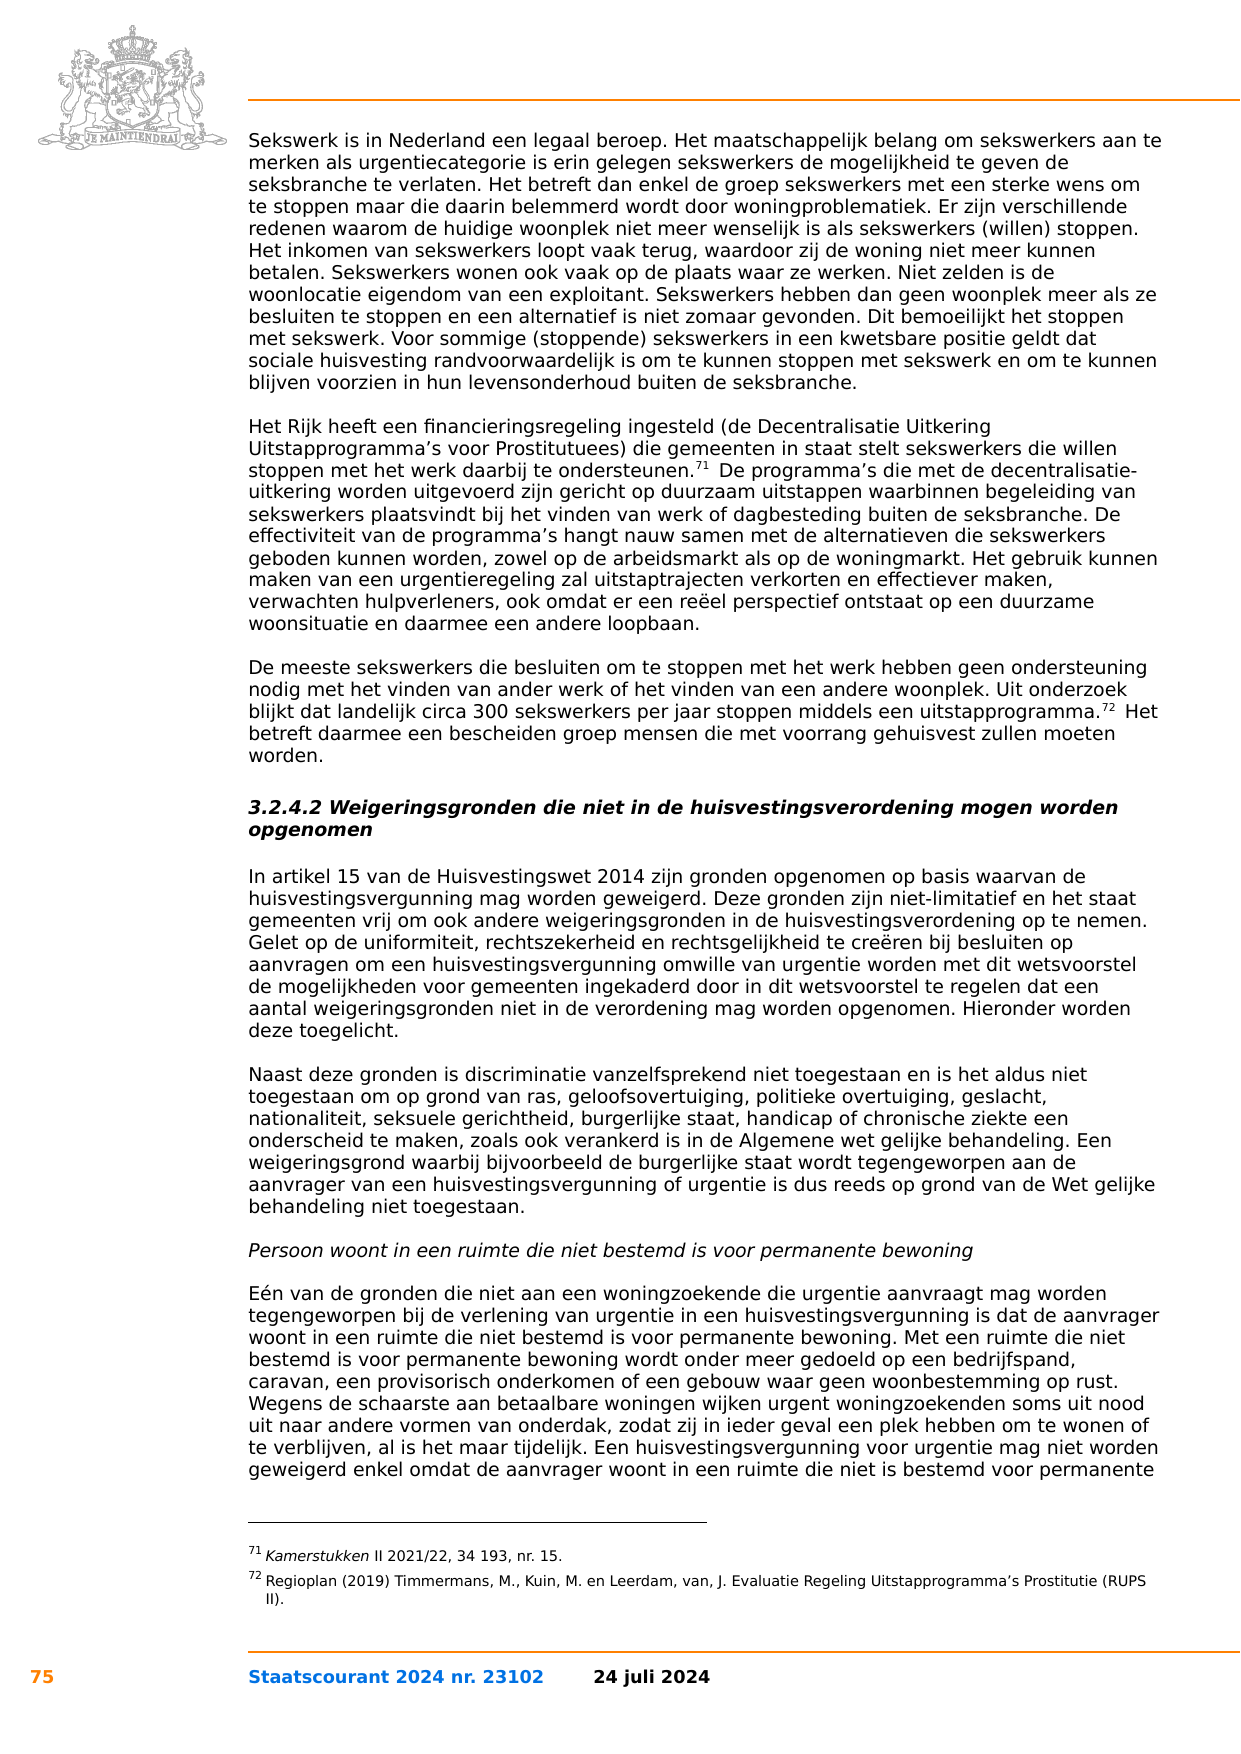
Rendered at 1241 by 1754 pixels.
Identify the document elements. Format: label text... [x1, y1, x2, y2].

subtitle Persoon woont in een ruimte die niet bestemd is voor permanente bewoning [248, 1239, 1163, 1261]
text Sekswerk is in Nederland een legaal beroep. Het maatschappelijk belang om sekswerkers aan te merken als urgentiecategorie is erin gelegen sekswerkers de mogelijkheid te geven de seksbranche te verlaten. Het betreft dan enkel de groep sekswerkers met een sterke wens om te stoppen maar die daarin belemmerd wordt door woningproblematiek. Er zijn verschillende redenen waarom de huidige woonplek niet meer wenselijk is als sekswerkers (willen) stoppen. Het inkomen van sekswerkers loopt vaak terug, waardoor zij de woning niet meer kunnen betalen. Sekswerkers wonen ook vaak op de plaats waar ze werken. Niet zelden is de woonlocatie eigendom van een exploitant. Sekswerkers hebben dan geen woonplek meer als ze besluiten te stoppen en een alternatief is niet zomaar gevonden. Dit bemoeilijkt het stoppen met sekswerk. Voor sommige (stoppende) sekswerkers in een kwetsbare positie geldt dat sociale huisvesting randvoorwaardelijk is om te kunnen stoppen met sekswerk en om te kunnen blijven voorzien in hun levensonderhoud buiten de seksbranche. [248, 130, 1163, 394]
text De meeste sekswerkers die besluiten om te stoppen met het werk hebben geen ondersteuning nodig met het vinden van ander werk of het vinden van een andere woonplek. Uit onderzoek blijkt dat landelijk circa 300 sekswerkers per jaar stoppen middels een uitstapprogramma. Het betreft daarmee een bescheiden groep mensen die met voorrang gehuisvest zullen moeten worden. [248, 657, 1163, 767]
text Eén van de gronden die niet aan een woningzoekende die urgentie aanvraagt mag worden tegengeworpen bij de verlening van urgentie in een huisvestingsvergunning is dat de aanvrager woont in een ruimte die niet bestemd is voor permanente bewoning. Met een ruimte die niet bestemd is voor permanente bewoning wordt onder meer gedoeld op een bedrijfspand, caravan, een provisorisch onderkomen of een gebouw waar geen woonbestemming op rust. Wegens de schaarste aan betaalbare woningen wijken urgent woningzoekenden soms uit nood uit naar andere vormen van onderdak, zodat zij in ieder geval een plek hebben om te wonen of te verblijven, al is het maar tijdelijk. Een huisvestingsvergunning voor urgentie mag niet worden geweigerd enkel omdat de aanvrager woont in een ruimte die niet is bestemd voor permanente [248, 1283, 1163, 1481]
text In artikel 15 van de Huisvestingswet 2014 zijn gronden opgenomen op basis waarvan de huisvestingsvergunning mag worden geweigerd. Deze gronden zijn niet-limitatief en het staat gemeenten vrij om ook andere weigeringsgronden in de huisvestingsverordening op te nemen. Gelet op de uniformiteit, rechtszekerheid en rechtsgelijkheid te creëren bij besluiten op aanvragen om een huisvestingsvergunning omwille van urgentie worden met dit wetsvoorstel de mogelijkheden voor gemeenten ingekaderd door in dit wetsvoorstel te regelen dat een aantal weigeringsgronden niet in de verordening mag worden opgenomen. Hieronder worden deze toegelicht. [248, 866, 1163, 1042]
subtitle 3.2.4.2 Weigeringsgronden die niet in de huisvestingsverordening mogen worden opgenomen [248, 797, 1163, 841]
text Naast deze gronden is discriminatie vanzelfsprekend niet toegestaan en is het aldus niet toegestaan om op grond van ras, geloofsovertuiging, politieke overtuiging, geslacht, nationaliteit, seksuele gerichtheid, burgerlijke staat, handicap of chronische ziekte een onderscheid te maken, zoals ook verankerd is in de Algemene wet gelijke behandeling. Een weigeringsgrond waarbij bijvoorbeeld de burgerlijke staat wordt tegengeworpen aan de aanvrager van een huisvestingsvergunning of urgentie is dus reeds op grond van de Wet gelijke behandeling niet toegestaan. [248, 1064, 1163, 1218]
picture [38, 25, 227, 150]
text Kamerstukken II 2021/22, 34 193, nr. 15. [248, 1544, 1163, 1566]
text Regioplan (2019) Timmermans, M., Kuin, M. en Leerdam, van, J. Evaluatie Regeling Uitstapprogramma’s Prostitutie (RUPS II). [248, 1569, 1163, 1608]
text Het Rijk heeft een financieringsregeling ingesteld (de Decentralisatie Uitkering Uitstapprogramma’s voor Prostitutuees) die gemeenten in staat stelt sekswerkers die willen stoppen met het werk daarbij te ondersteunen. De programma’s die met de decentralisatie-uitkering worden uitgevoerd zijn gericht op duurzaam uitstappen waarbinnen begeleiding van sekswerkers plaatsvindt bij het vinden van werk of dagbesteding buiten de seksbranche. De effectiviteit van de programma’s hangt nauw samen met de alternatieven die sekswerkers geboden kunnen worden, zowel op de arbeidsmarkt als op de woningmarkt. Het gebruik kunnen maken van een urgentieregeling zal uitstaptrajecten verkorten en effectiever maken, verwachten hulpverleners, ook omdat er een reëel perspectief ontstaat op een duurzame woonsituatie en daarmee een andere loopbaan. [248, 416, 1163, 635]
